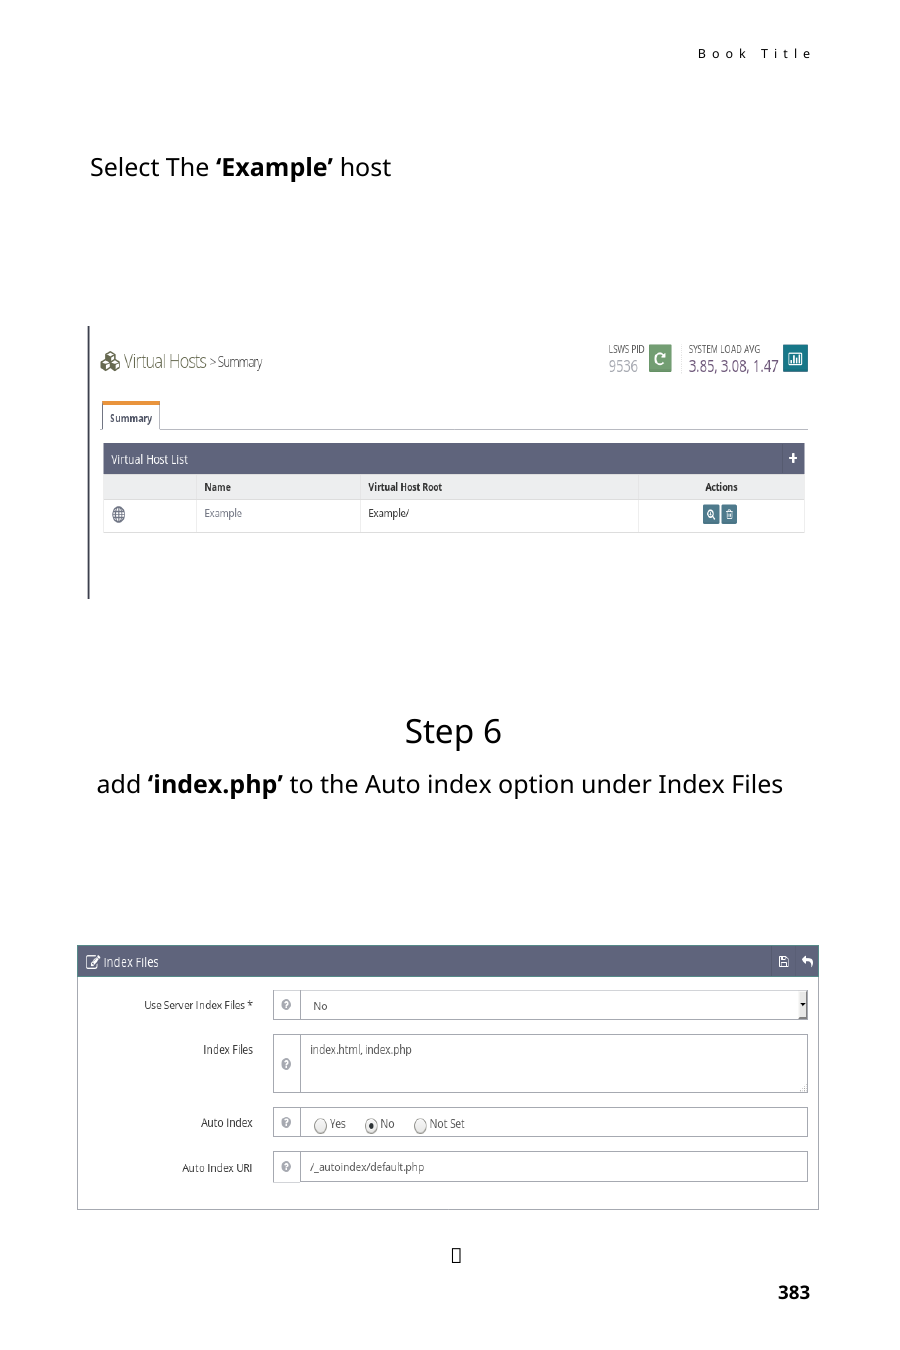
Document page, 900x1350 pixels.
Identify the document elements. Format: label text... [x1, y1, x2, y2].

text Step 6 [90, 708, 810, 753]
text Select The ‘Example’ host [90, 149, 810, 183]
picture [87, 326, 813, 599]
text add ‘index.php’ to the Auto index option under Index Files [90, 767, 810, 801]
picture [76, 943, 824, 1214]
